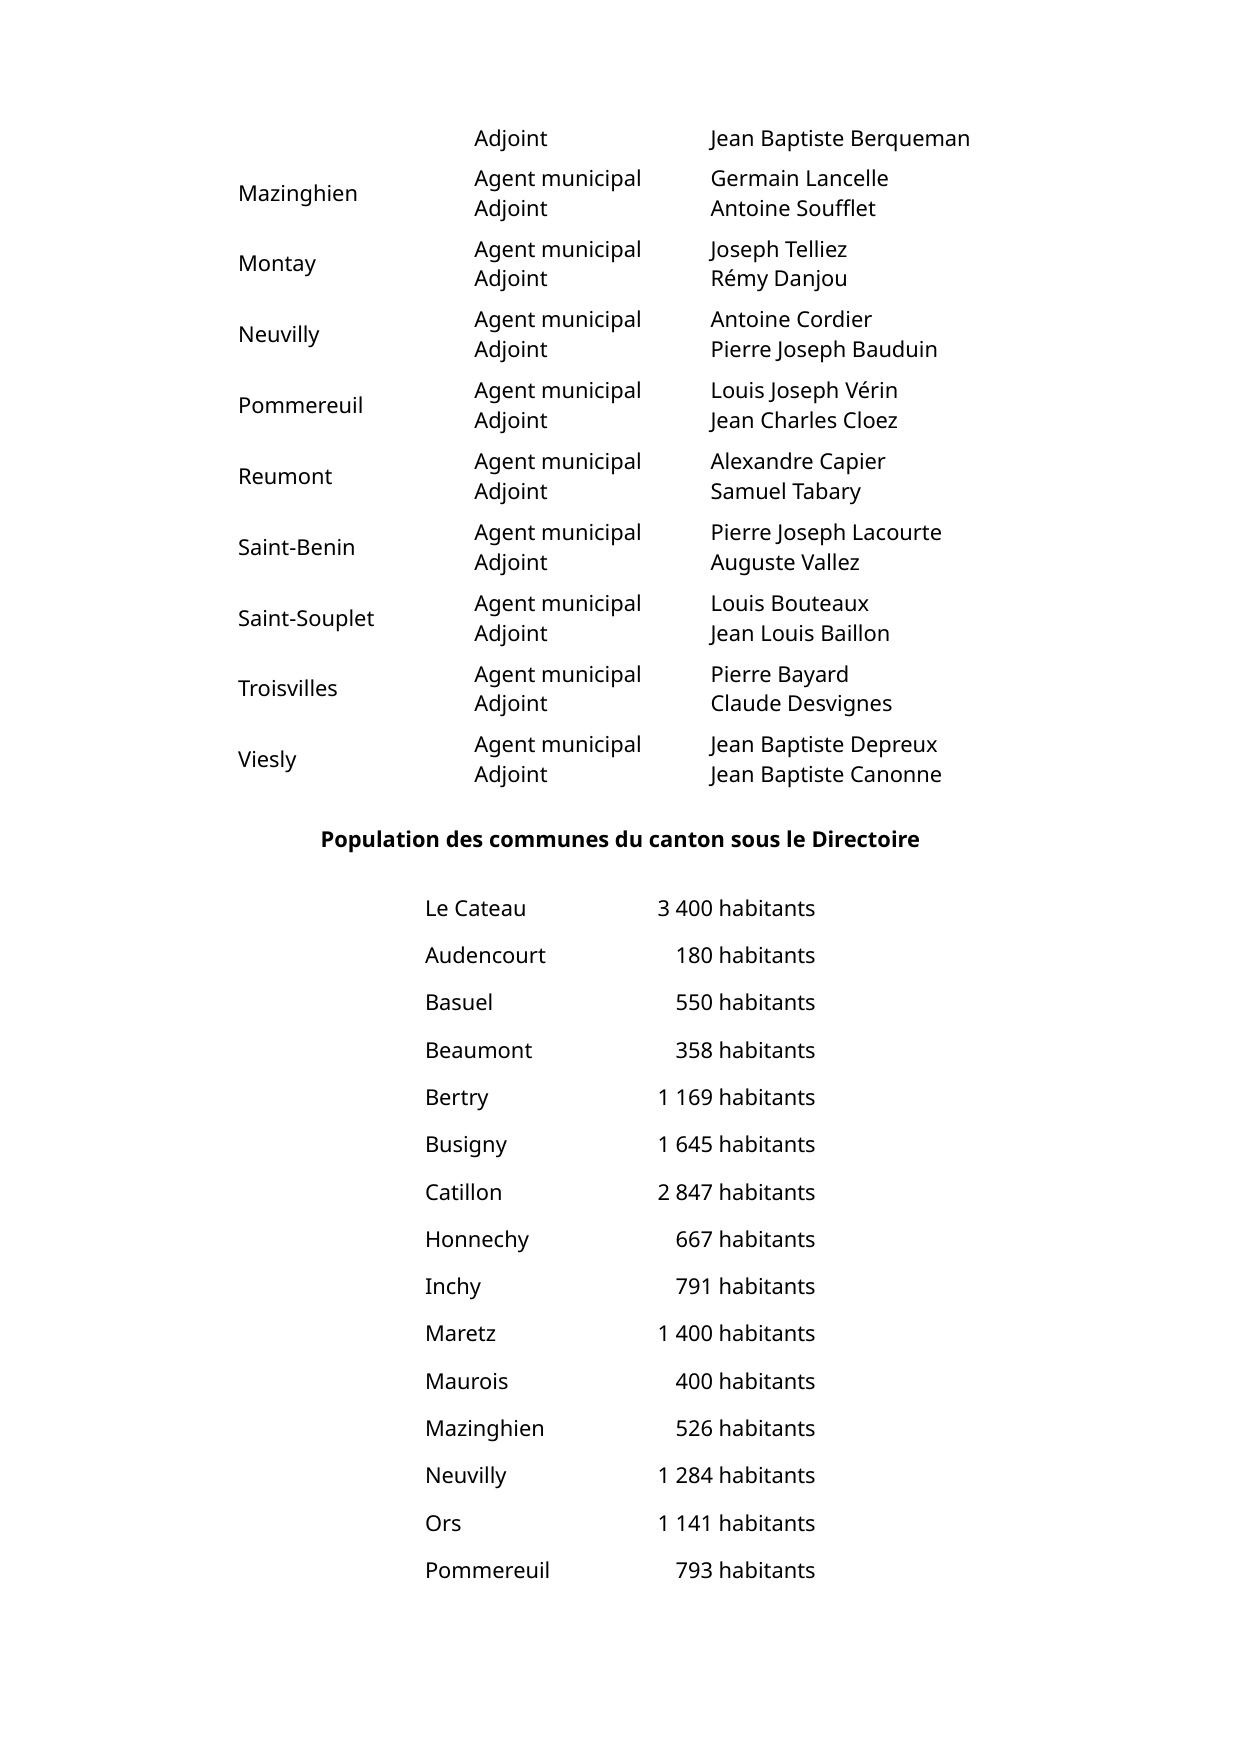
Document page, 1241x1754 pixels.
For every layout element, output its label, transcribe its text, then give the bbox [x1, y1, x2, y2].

table_cell Agent municipal Adjoint [463, 370, 699, 440]
table_cell Agent municipal Adjoint [463, 511, 699, 582]
text Population des communes du canton sous le Directoire [148, 824, 1092, 854]
table_cell Beaumont [414, 1026, 620, 1073]
table_header 3 400 habitants [620, 884, 827, 931]
table_cell [227, 118, 463, 157]
table_cell Neuvilly [227, 299, 463, 369]
table_cell Pierre Bayard Claude Desvignes [699, 653, 1014, 724]
table_cell 1 400 habitants [620, 1310, 827, 1357]
table_cell Adjoint [463, 118, 699, 157]
table_cell Honnechy [414, 1215, 620, 1262]
table_cell Agent municipal Adjoint [463, 299, 699, 369]
table_cell 1 284 habitants [620, 1451, 827, 1499]
table_cell Mazinghien [227, 157, 463, 228]
table_cell Catillon [414, 1168, 620, 1215]
table_header Le Cateau [414, 884, 620, 931]
table_cell Inchy [414, 1262, 620, 1309]
table_cell Agent municipal Adjoint [463, 724, 699, 794]
table_cell Saint-Souplet [227, 582, 463, 653]
table_cell Maretz [414, 1310, 620, 1357]
table_cell Basuel [414, 979, 620, 1026]
table_cell Antoine Cordier Pierre Joseph Bauduin [699, 299, 1014, 369]
table_cell Pommereuil [414, 1546, 620, 1593]
table_cell 180 habitants [620, 931, 827, 978]
table_cell Germain Lancelle Antoine Soufflet [699, 157, 1014, 228]
table_cell Agent municipal Adjoint [463, 228, 699, 299]
table_cell Maurois [414, 1357, 620, 1404]
table_cell Neuvilly [414, 1451, 620, 1499]
table_cell Agent municipal Adjoint [463, 157, 699, 228]
table_cell Louis Joseph Vérin Jean Charles Cloez [699, 370, 1014, 440]
table_cell 667 habitants [620, 1215, 827, 1262]
table_cell Troisvilles [227, 653, 463, 724]
table_cell 526 habitants [620, 1404, 827, 1451]
table_cell Bertry [414, 1073, 620, 1120]
table_cell Reumont [227, 440, 463, 511]
table_cell 400 habitants [620, 1357, 827, 1404]
table_cell Agent municipal Adjoint [463, 653, 699, 724]
table_cell Saint-Benin [227, 511, 463, 582]
table_cell 2 847 habitants [620, 1168, 827, 1215]
table_cell Louis Bouteaux Jean Louis Baillon [699, 582, 1014, 653]
table_cell 358 habitants [620, 1026, 827, 1073]
table_cell Pommereuil [227, 370, 463, 440]
table_cell Pierre Joseph Lacourte Auguste Vallez [699, 511, 1014, 582]
table_cell Joseph Telliez Rémy Danjou [699, 228, 1014, 299]
table_cell 550 habitants [620, 979, 827, 1026]
table_cell Jean Baptiste Depreux Jean Baptiste Canonne [699, 724, 1014, 794]
table_cell Viesly [227, 724, 463, 794]
table_cell Agent municipal Adjoint [463, 582, 699, 653]
table_cell Busigny [414, 1120, 620, 1168]
table_cell 1 141 habitants [620, 1499, 827, 1546]
table_cell 793 habitants [620, 1546, 827, 1593]
table_cell Montay [227, 228, 463, 299]
table_cell Agent municipal Adjoint [463, 440, 699, 511]
table_cell Alexandre Capier Samuel Tabary [699, 440, 1014, 511]
table_cell Ors [414, 1499, 620, 1546]
table_cell Mazinghien [414, 1404, 620, 1451]
table_cell 791 habitants [620, 1262, 827, 1309]
table_cell 1 645 habitants [620, 1120, 827, 1168]
table_cell 1 169 habitants [620, 1073, 827, 1120]
table_cell Audencourt [414, 931, 620, 978]
table_cell Jean Baptiste Berqueman [699, 118, 1014, 157]
